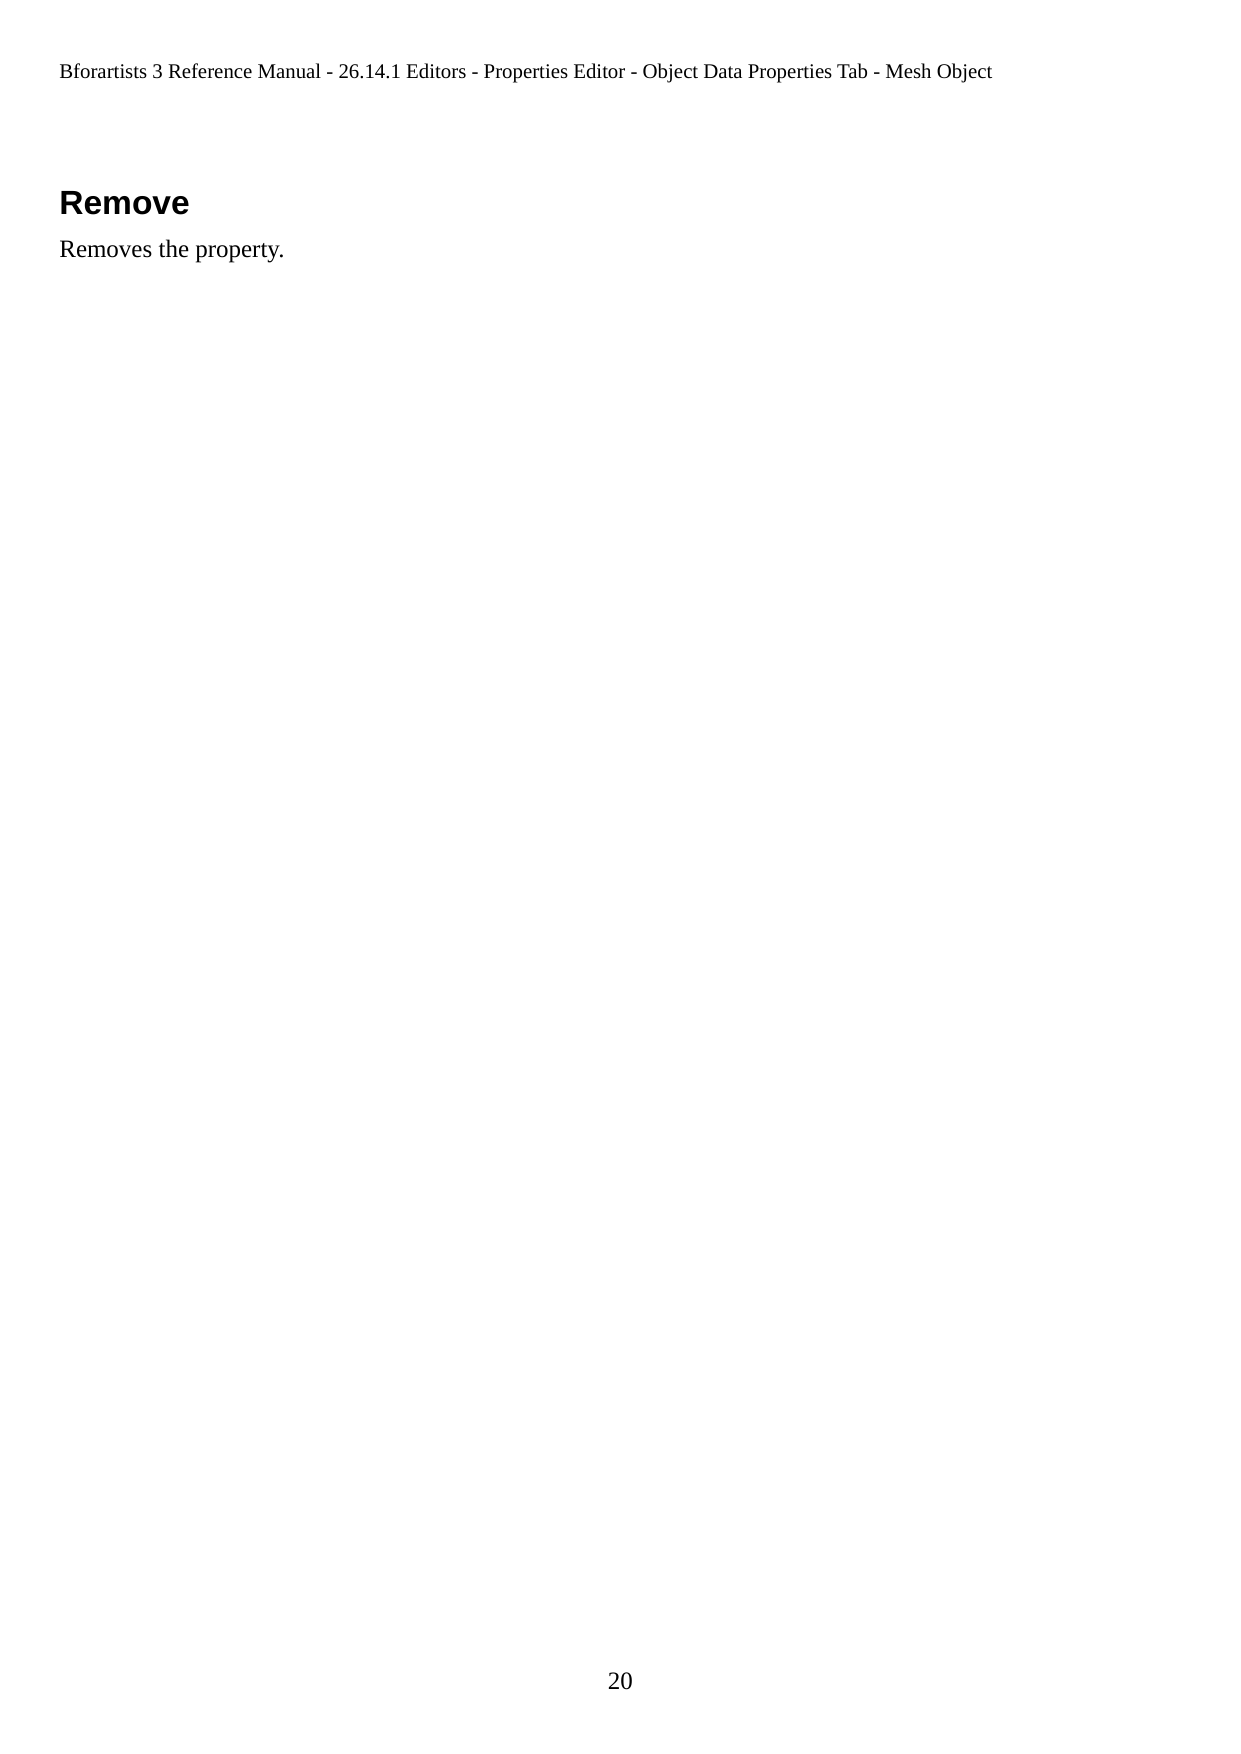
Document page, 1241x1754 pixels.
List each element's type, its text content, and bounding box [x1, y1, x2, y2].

text Removes the property. [59, 234, 1181, 262]
subtitle Remove [59, 182, 1181, 221]
